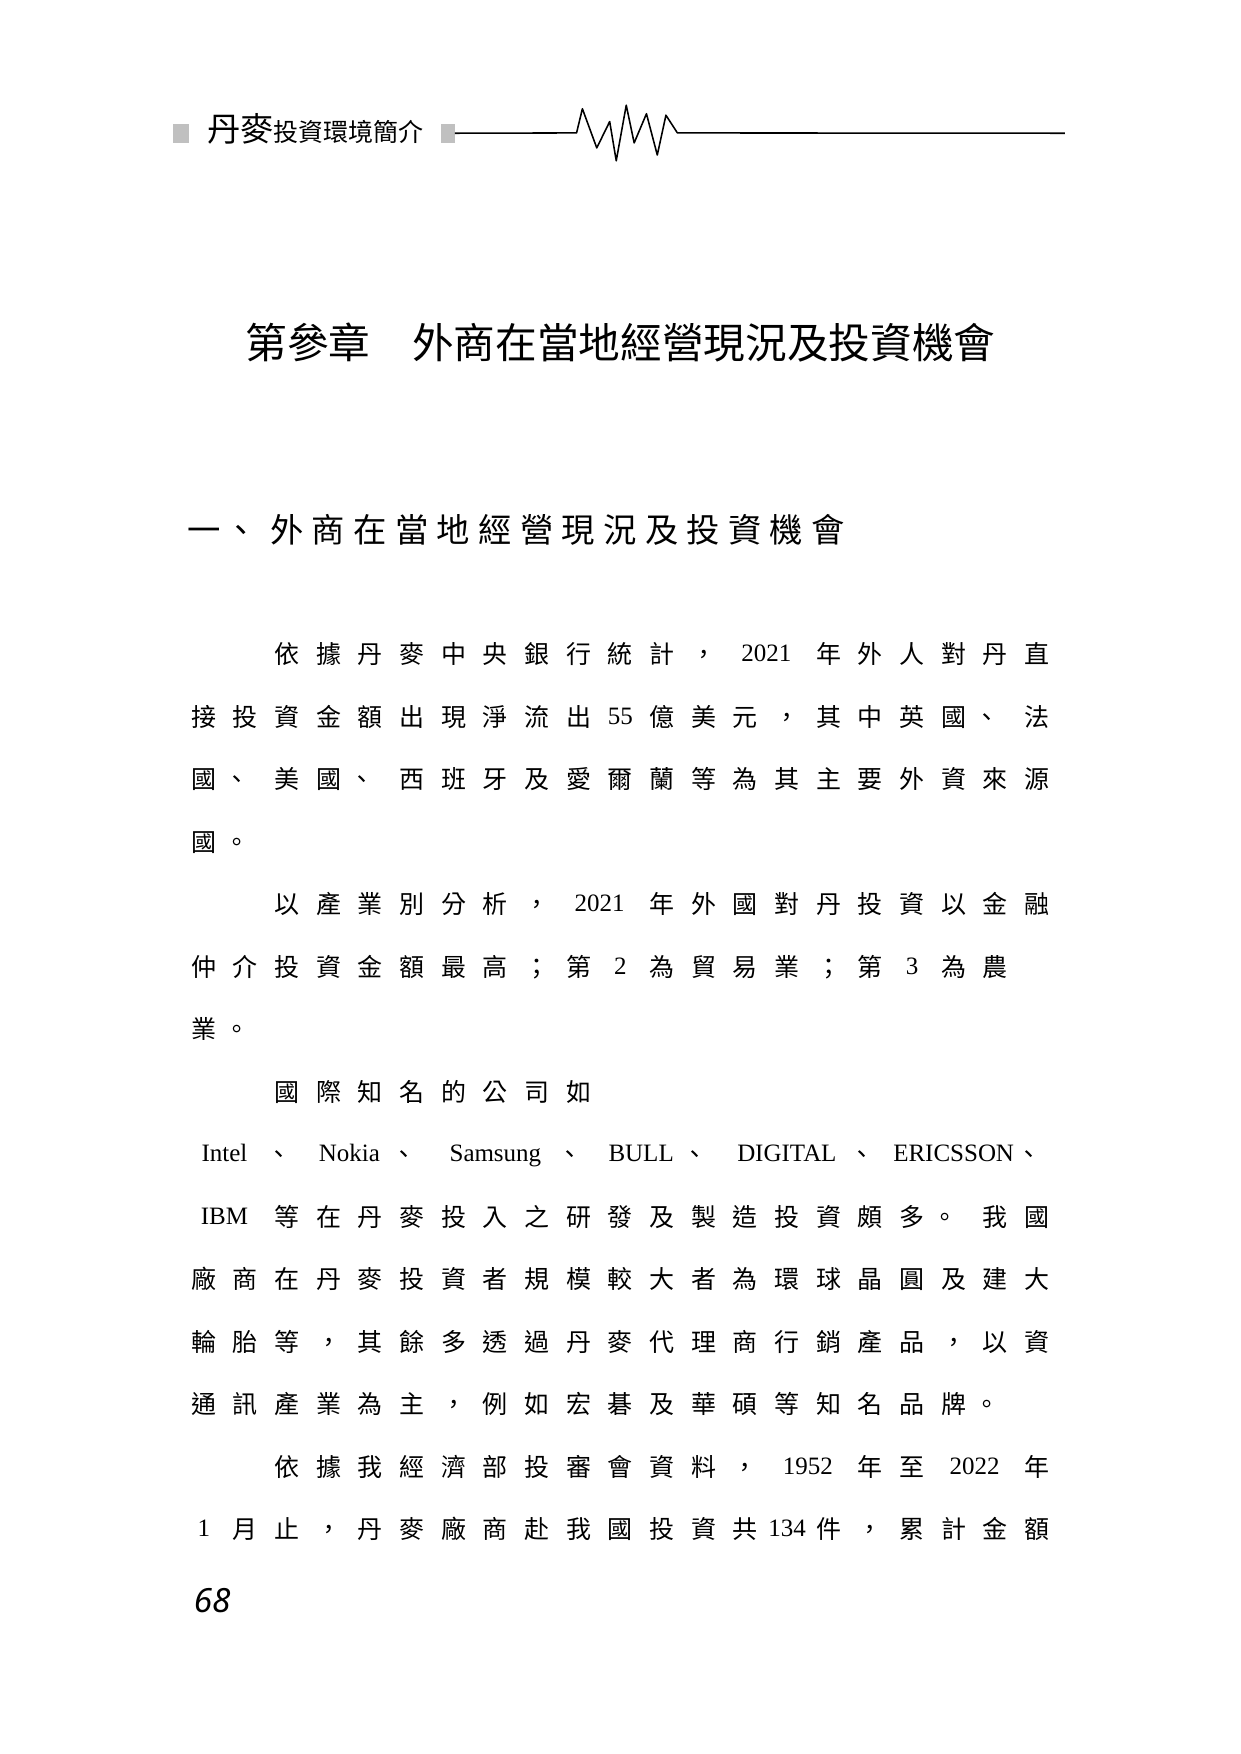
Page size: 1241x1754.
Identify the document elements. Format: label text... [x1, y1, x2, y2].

text 依據我經濟部投審會資料，1952年至2022年1月止，丹麥廠商赴我國投資共134件，累計金額 [183, 1424, 1058, 1549]
text 第參章 外商在當地經營現況及投資機會 [183, 299, 1058, 361]
text 一、外商在當地經營現況及投資機會 [183, 486, 1058, 549]
text 依據丹麥中央銀行統計，2021年外人對丹直接投資金額出現淨流出55億美元，其中英國、法國、美國、西班牙及愛爾蘭等為其主要外資來源國。 [183, 611, 1058, 861]
text 國際知名的公司如Intel、Nokia、Samsung、BULL、DIGITAL、ERICSSON、IBM等在丹麥投入之研發及製造投資頗多。我國廠商在丹麥投資者規模較大者為環球晶圓及建大輪胎等，其餘多透過丹麥代理商行銷產品，以資通訊產業為主，例如宏碁及華碩等知名品牌。 [183, 1049, 1058, 1424]
text 以產業別分析，2021年外國對丹投資以金融仲介投資金額最高；第2為貿易業；第3為農業。 [183, 861, 1058, 1049]
